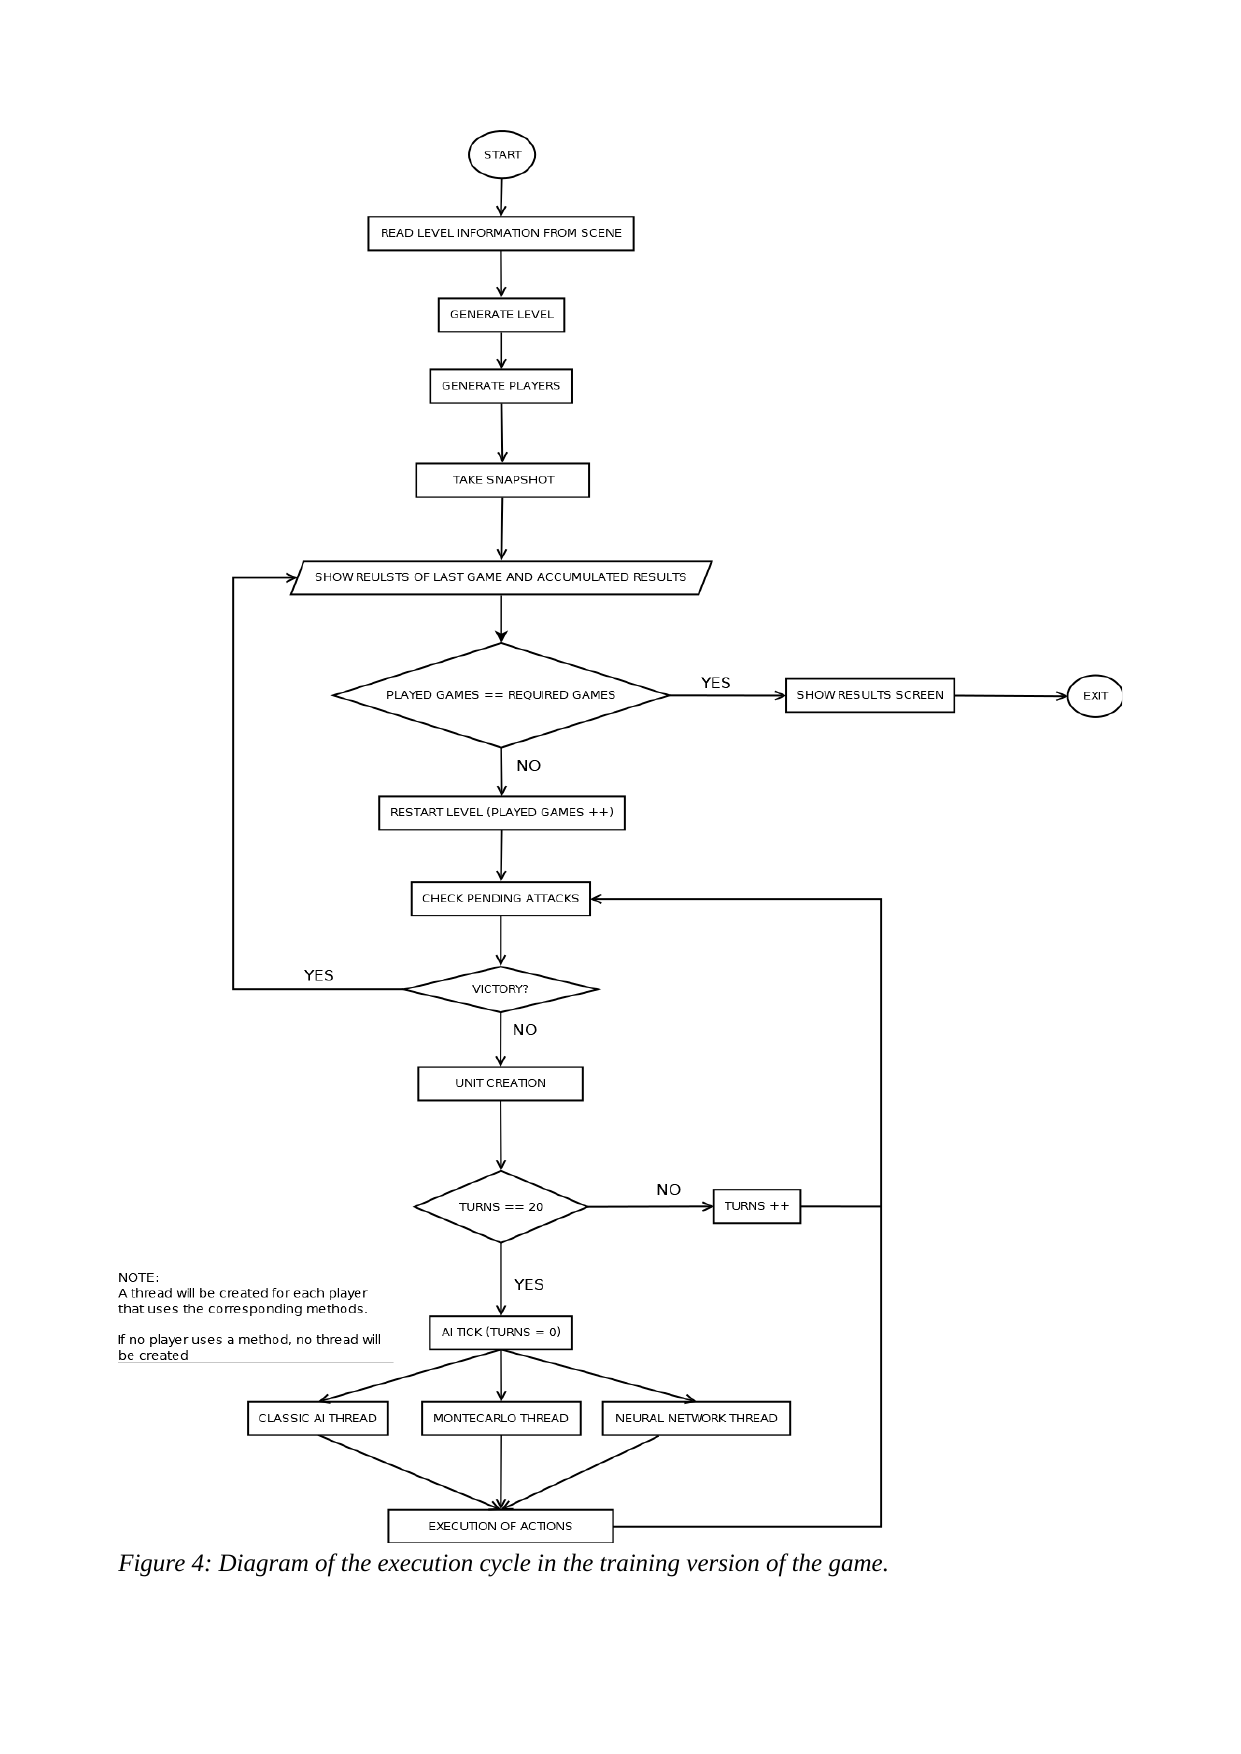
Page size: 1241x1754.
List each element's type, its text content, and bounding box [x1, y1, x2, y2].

picture [118, 130, 1123, 1543]
text Figure 4: Diagram of the execution cycle in the training version of the game. [118, 1543, 1122, 1576]
